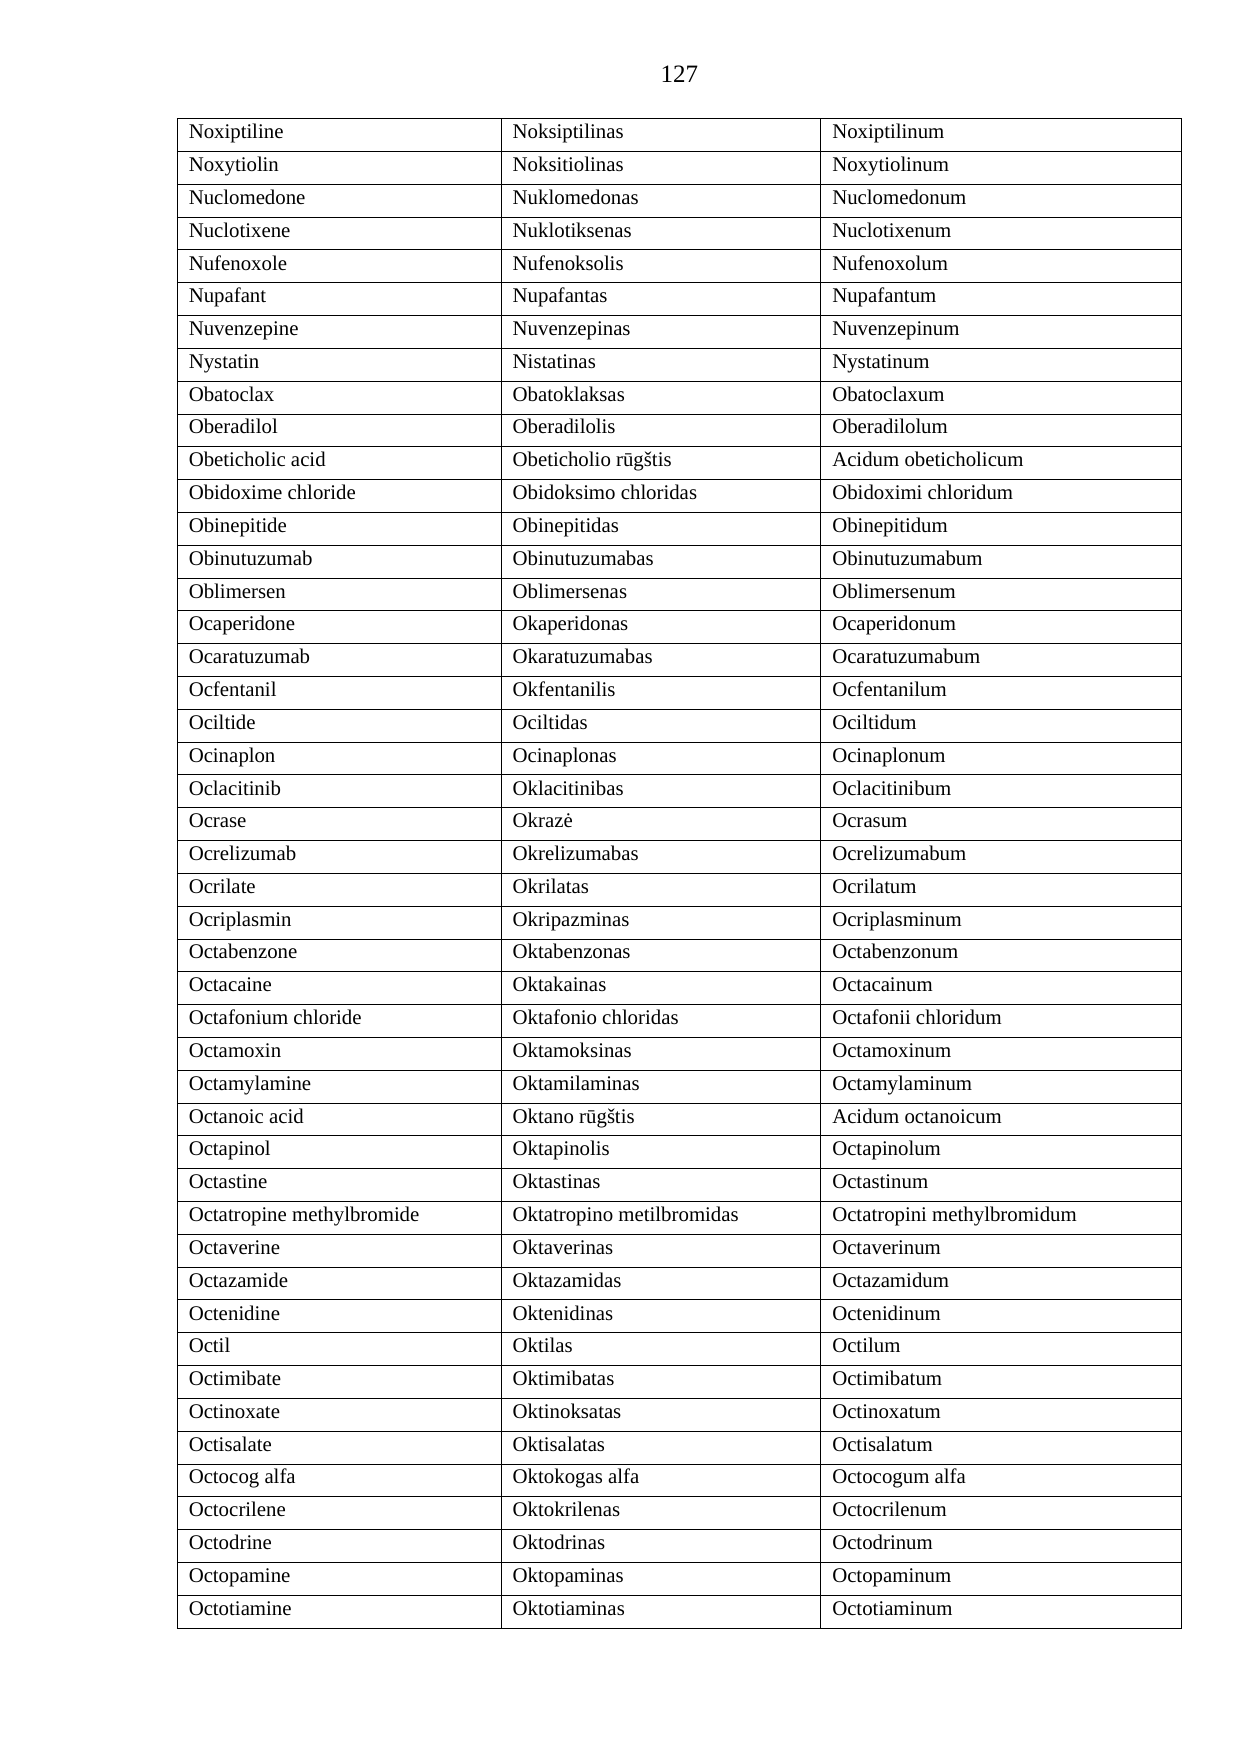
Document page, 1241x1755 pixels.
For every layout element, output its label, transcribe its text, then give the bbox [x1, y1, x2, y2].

table_cell Nuklotiksenas [502, 218, 820, 249]
table_cell Octocogum alfa [821, 1465, 1181, 1496]
table_cell Obidoksimo chloridas [502, 480, 820, 512]
table_cell Okrazė [502, 808, 820, 840]
table_cell Octil [178, 1333, 501, 1365]
table_cell Oberadilolis [502, 415, 820, 446]
table_cell Octamylaminum [821, 1071, 1181, 1102]
table_cell Octamoxinum [821, 1038, 1181, 1070]
table_cell Nupafantum [821, 283, 1181, 315]
table_cell Octotiaminum [821, 1596, 1181, 1627]
table_cell Oktastinas [502, 1169, 820, 1201]
table_cell Ocrasum [821, 808, 1181, 840]
table_cell Octinoxate [178, 1399, 501, 1431]
table_cell Ocaperidonum [821, 611, 1181, 643]
table_cell Ocinaplonas [502, 743, 820, 774]
table_cell Octimibate [178, 1366, 501, 1398]
table_cell Obatoklaksas [502, 382, 820, 413]
table_cell Octodrine [178, 1530, 501, 1562]
table_cell Obinepitide [178, 513, 501, 545]
table_cell Oktisalatas [502, 1432, 820, 1463]
table_cell Okripazminas [502, 907, 820, 938]
table_cell Obatoclaxum [821, 382, 1181, 413]
table_cell Nistatinas [502, 349, 820, 381]
table_cell Oktenidinas [502, 1300, 820, 1332]
table_cell Ocrilatum [821, 874, 1181, 906]
table_cell Oktabenzonas [502, 940, 820, 971]
table_cell Ocriplasmin [178, 907, 501, 938]
table_cell Oktokrilenas [502, 1497, 820, 1529]
table_cell Ocinaplonum [821, 743, 1181, 774]
table_cell Octinoxatum [821, 1399, 1181, 1431]
table_cell Okaratuzumabas [502, 644, 820, 676]
table_cell Noksitiolinas [502, 152, 820, 184]
table_cell Oktapinolis [502, 1136, 820, 1168]
table_cell Octastinum [821, 1169, 1181, 1201]
table_cell Nupafantas [502, 283, 820, 315]
table_cell Oktotiaminas [502, 1596, 820, 1627]
table_cell Obeticholio rūgštis [502, 447, 820, 479]
table_cell Okaperidonas [502, 611, 820, 643]
table_cell Octimibatum [821, 1366, 1181, 1398]
table_cell Oktodrinas [502, 1530, 820, 1562]
table_cell Octilum [821, 1333, 1181, 1365]
table_cell Ocfentanilum [821, 677, 1181, 709]
table_cell Octabenzonum [821, 940, 1181, 971]
table_cell Octisalate [178, 1432, 501, 1463]
table_cell Oktinoksatas [502, 1399, 820, 1431]
table_cell Octisalatum [821, 1432, 1181, 1463]
table_cell Nystatin [178, 349, 501, 381]
table_cell Ociltidum [821, 710, 1181, 742]
table_cell Octamylamine [178, 1071, 501, 1102]
table_cell Oktimibatas [502, 1366, 820, 1398]
table_cell Oktafonio chloridas [502, 1005, 820, 1037]
table_cell Ocaratuzumab [178, 644, 501, 676]
table_cell Ocrilate [178, 874, 501, 906]
table_cell Obidoximi chloridum [821, 480, 1181, 512]
table_cell Ocinaplon [178, 743, 501, 774]
table_cell Okrelizumabas [502, 841, 820, 873]
table_cell Octazamide [178, 1268, 501, 1299]
table_cell Oblimersen [178, 579, 501, 610]
table_cell Oktakainas [502, 972, 820, 1004]
table_cell Oktamilaminas [502, 1071, 820, 1102]
table_cell Noxiptiline [178, 119, 501, 151]
table_cell Nuclomedonum [821, 185, 1181, 217]
table_cell Octocog alfa [178, 1465, 501, 1496]
table_cell Oclacitinibum [821, 775, 1181, 807]
table_cell Noksiptilinas [502, 119, 820, 151]
table_cell Octenidinum [821, 1300, 1181, 1332]
table_cell Nuvenzepine [178, 316, 501, 348]
table_cell Octenidine [178, 1300, 501, 1332]
table_cell Acidum octanoicum [821, 1104, 1181, 1135]
table_cell Oklacitinibas [502, 775, 820, 807]
table_cell Octopaminum [821, 1563, 1181, 1595]
table_cell Oktamoksinas [502, 1038, 820, 1070]
table_cell Oktopaminas [502, 1563, 820, 1595]
table_cell Octatropine methylbromide [178, 1202, 501, 1234]
table_cell Octazamidum [821, 1268, 1181, 1299]
table_cell Nuvenzepinas [502, 316, 820, 348]
table_cell Octanoic acid [178, 1104, 501, 1135]
table_cell Octastine [178, 1169, 501, 1201]
table_cell Nuclomedone [178, 185, 501, 217]
table_cell Nuclotixene [178, 218, 501, 249]
table_cell Octodrinum [821, 1530, 1181, 1562]
table_cell Acidum obeticholicum [821, 447, 1181, 479]
table_cell Obeticholic acid [178, 447, 501, 479]
table_cell Oktano rūgštis [502, 1104, 820, 1135]
table_cell Okfentanilis [502, 677, 820, 709]
table_cell Octaverine [178, 1235, 501, 1267]
table_cell Octafonium chloride [178, 1005, 501, 1037]
table_cell Nufenoxolum [821, 250, 1181, 282]
table_cell Octocrilene [178, 1497, 501, 1529]
table_cell Ociltide [178, 710, 501, 742]
table_cell Oblimersenas [502, 579, 820, 610]
table_cell Oktokogas alfa [502, 1465, 820, 1496]
table_cell Oblimersenum [821, 579, 1181, 610]
table_cell Nufenoksolis [502, 250, 820, 282]
table_cell Nuklomedonas [502, 185, 820, 217]
table_cell Ocfentanil [178, 677, 501, 709]
table_cell Ocrase [178, 808, 501, 840]
table_cell Obinutuzumab [178, 546, 501, 577]
table_cell Oktazamidas [502, 1268, 820, 1299]
table_cell Ocriplasminum [821, 907, 1181, 938]
table_cell Noxytiolin [178, 152, 501, 184]
table_cell Nufenoxole [178, 250, 501, 282]
table_cell Nupafant [178, 283, 501, 315]
table_cell Oberadilol [178, 415, 501, 446]
table_cell Obinepitidum [821, 513, 1181, 545]
table_cell Obidoxime chloride [178, 480, 501, 512]
table_cell Octapinolum [821, 1136, 1181, 1168]
table_cell Oclacitinib [178, 775, 501, 807]
table_cell Nuvenzepinum [821, 316, 1181, 348]
table_cell Oktilas [502, 1333, 820, 1365]
table_cell Octacainum [821, 972, 1181, 1004]
table_cell Octabenzone [178, 940, 501, 971]
table_cell Obinepitidas [502, 513, 820, 545]
table_cell Obinutuzumabum [821, 546, 1181, 577]
table_cell Octapinol [178, 1136, 501, 1168]
table_cell Oktatropino metilbromidas [502, 1202, 820, 1234]
table_cell Oberadilolum [821, 415, 1181, 446]
table_cell Ocaratuzumabum [821, 644, 1181, 676]
table_cell Nystatinum [821, 349, 1181, 381]
table_cell Octocrilenum [821, 1497, 1181, 1529]
table_cell Okrilatas [502, 874, 820, 906]
table_cell Obinutuzumabas [502, 546, 820, 577]
table_cell Noxiptilinum [821, 119, 1181, 151]
table_cell Octaverinum [821, 1235, 1181, 1267]
table_cell Ocrelizumabum [821, 841, 1181, 873]
table_cell Ocaperidone [178, 611, 501, 643]
table_cell Octacaine [178, 972, 501, 1004]
table_cell Octatropini methylbromidum [821, 1202, 1181, 1234]
table_cell Ociltidas [502, 710, 820, 742]
table_cell Octamoxin [178, 1038, 501, 1070]
table_cell Obatoclax [178, 382, 501, 413]
table_cell Ocrelizumab [178, 841, 501, 873]
table_cell Octotiamine [178, 1596, 501, 1627]
table_cell Noxytiolinum [821, 152, 1181, 184]
table_cell Octopamine [178, 1563, 501, 1595]
table_cell Nuclotixenum [821, 218, 1181, 249]
table_cell Octafonii chloridum [821, 1005, 1181, 1037]
table_cell Oktaverinas [502, 1235, 820, 1267]
